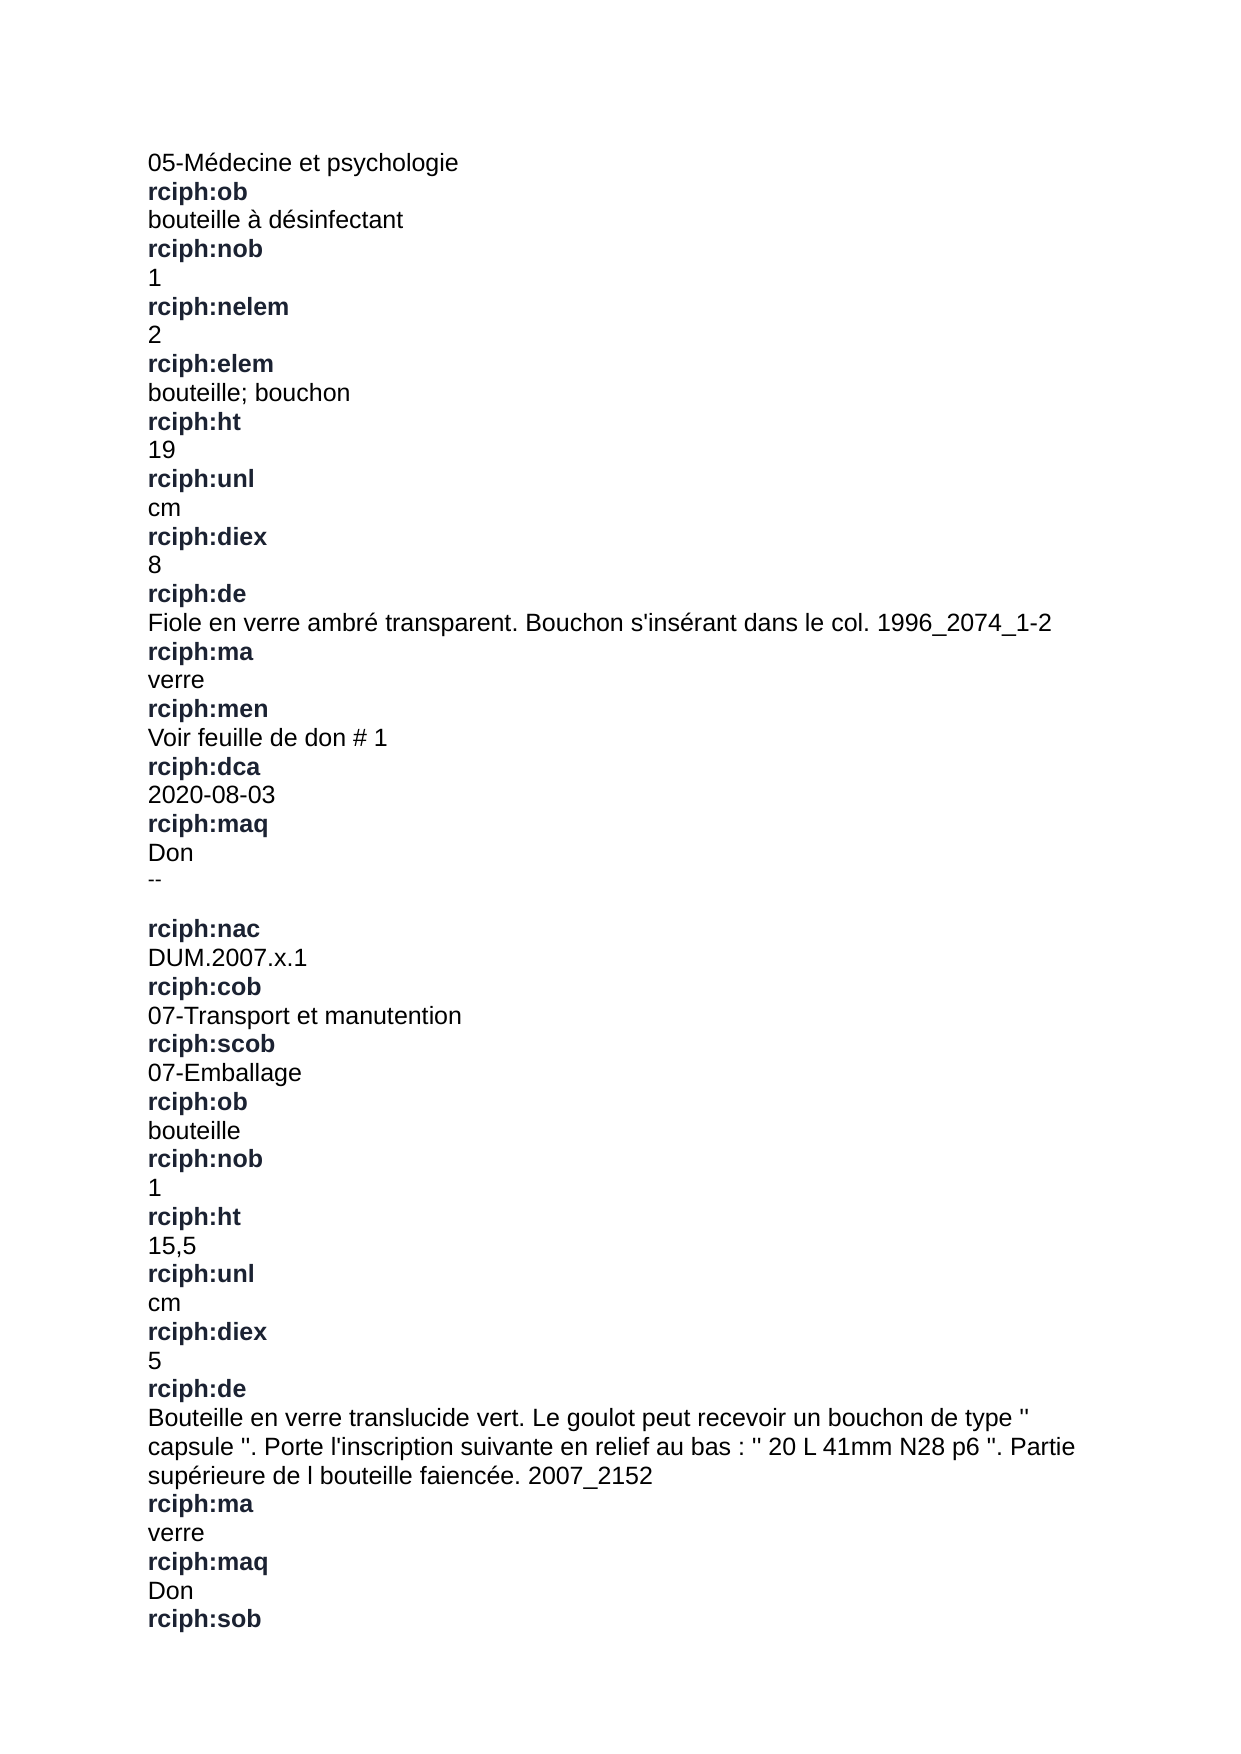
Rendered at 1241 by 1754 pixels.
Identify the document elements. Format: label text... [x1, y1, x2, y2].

text rciph:men [148, 694, 1092, 723]
text rciph:de [148, 579, 1092, 608]
text rciph:scob [148, 1029, 1092, 1058]
text rciph:cob [148, 972, 1092, 1001]
text rciph:nob [148, 234, 1092, 263]
text Fiole en verre ambré transparent. Bouchon s'insérant dans le col. 1996_2074_1-2 [148, 608, 1092, 636]
text rciph:ob [148, 176, 1092, 205]
text rciph:unl [148, 1259, 1092, 1288]
text Don [148, 838, 1092, 866]
text rciph:de [148, 1374, 1092, 1403]
text 15,5 [148, 1231, 1092, 1259]
text verre [148, 1518, 1092, 1547]
text rciph:ma [148, 636, 1092, 665]
text rciph:diex [148, 521, 1092, 550]
text 1 [148, 1173, 1092, 1202]
text 07-Emballage [148, 1058, 1092, 1087]
text Voir feuille de don # 1 [148, 723, 1092, 751]
text rciph:nelem [148, 291, 1092, 320]
text rciph:sob [148, 1604, 1092, 1633]
text bouteille; bouchon [148, 378, 1092, 406]
text rciph:elem [148, 349, 1092, 378]
text rciph:ma [148, 1489, 1092, 1518]
text 8 [148, 550, 1092, 579]
text rciph:nob [148, 1144, 1092, 1173]
text cm [148, 493, 1092, 521]
text rciph:dca [148, 751, 1092, 780]
text 07-Transport et manutention [148, 1001, 1092, 1029]
text Bouteille en verre translucide vert. Le goulot peut recevoir un bouchon de type '' capsule ''. Porte l'inscription suivante en relief au bas : '' 20 L 41mm N28 p6 ''. Partie supérieure de l bouteille faiencée. 2007_2152 [148, 1403, 1092, 1489]
text rciph:ob [148, 1087, 1092, 1116]
text 2 [148, 320, 1092, 349]
text bouteille [148, 1116, 1092, 1144]
text -- [148, 866, 1092, 890]
text rciph:maq [148, 1547, 1092, 1576]
text rciph:unl [148, 464, 1092, 493]
text Don [148, 1576, 1092, 1604]
text 5 [148, 1346, 1092, 1374]
text rciph:diex [148, 1317, 1092, 1346]
text rciph:ht [148, 406, 1092, 435]
text verre [148, 665, 1092, 694]
text 19 [148, 435, 1092, 464]
text bouteille à désinfectant [148, 205, 1092, 234]
text rciph:nac [148, 914, 1092, 943]
text 05-Médecine et psychologie [148, 148, 1092, 176]
text cm [148, 1288, 1092, 1317]
text DUM.2007.x.1 [148, 943, 1092, 972]
text rciph:maq [148, 809, 1092, 838]
text 2020-08-03 [148, 780, 1092, 809]
text 1 [148, 263, 1092, 291]
text rciph:ht [148, 1202, 1092, 1231]
